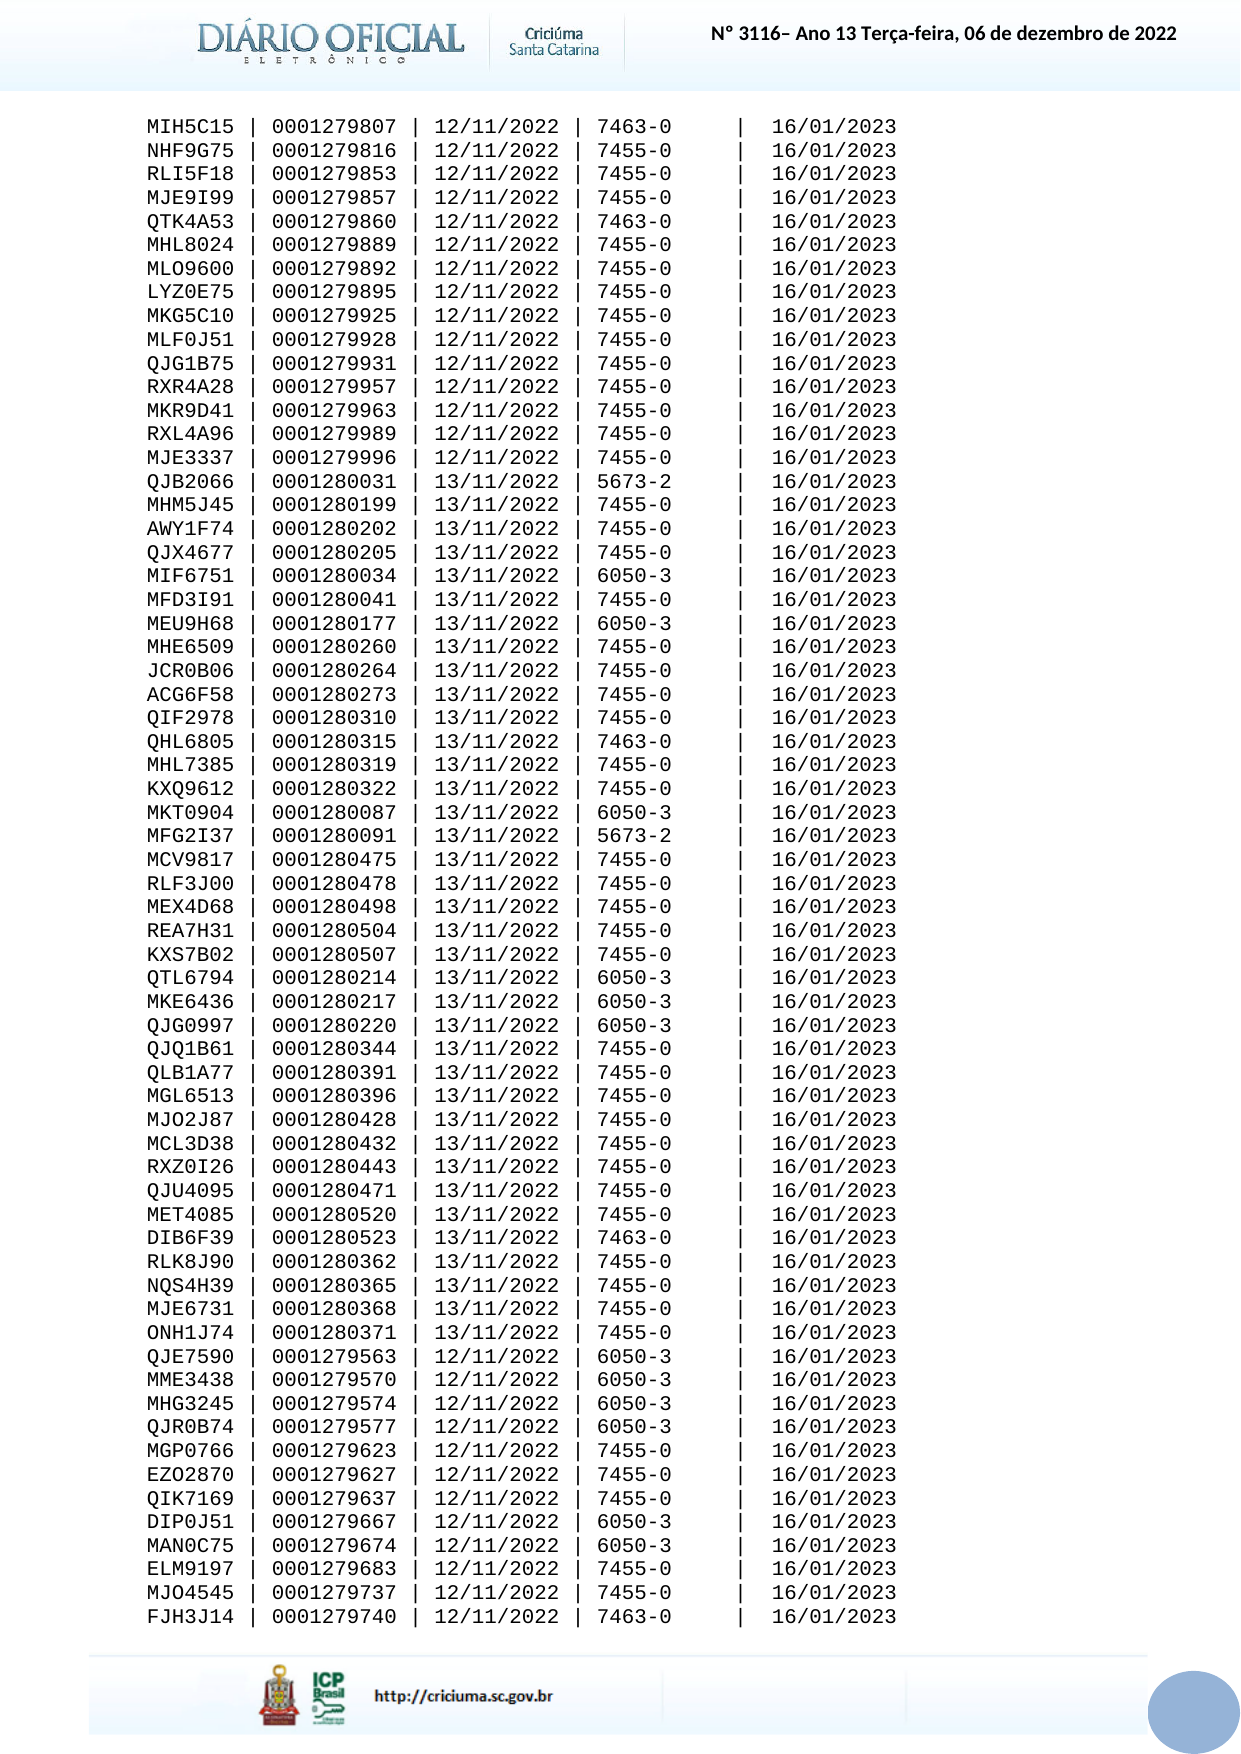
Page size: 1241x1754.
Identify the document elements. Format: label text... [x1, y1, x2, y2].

text MLF0J51 | 0001279928 | 12/11/2022 | 7455-0 | 16/01/2023 [59, 329, 1167, 352]
text QJE7590 | 0001279563 | 12/11/2022 | 6050-3 | 16/01/2023 [59, 1346, 1167, 1369]
text RLK8J90 | 0001280362 | 13/11/2022 | 7455-0 | 16/01/2023 [59, 1251, 1167, 1275]
text QHL6805 | 0001280315 | 13/11/2022 | 7463-0 | 16/01/2023 [59, 731, 1167, 754]
text KXQ9612 | 0001280322 | 13/11/2022 | 7455-0 | 16/01/2023 [59, 778, 1167, 802]
text MKE6436 | 0001280217 | 13/11/2022 | 6050-3 | 16/01/2023 [59, 991, 1167, 1014]
text REA7H31 | 0001280504 | 13/11/2022 | 7455-0 | 16/01/2023 [59, 920, 1167, 944]
text MHM5J45 | 0001280199 | 13/11/2022 | 7455-0 | 16/01/2023 [59, 494, 1167, 518]
text MIF6751 | 0001280034 | 13/11/2022 | 6050-3 | 16/01/2023 [59, 565, 1167, 589]
text MHL8024 | 0001279889 | 12/11/2022 | 7455-0 | 16/01/2023 [59, 234, 1167, 258]
text QJX4677 | 0001280205 | 13/11/2022 | 7455-0 | 16/01/2023 [59, 542, 1167, 565]
text QIK7169 | 0001279637 | 12/11/2022 | 7455-0 | 16/01/2023 [59, 1487, 1167, 1511]
text MAN0C75 | 0001279674 | 12/11/2022 | 6050-3 | 16/01/2023 [59, 1535, 1167, 1558]
text RLF3J00 | 0001280478 | 13/11/2022 | 7455-0 | 16/01/2023 [59, 873, 1167, 896]
text MKG5C10 | 0001279925 | 12/11/2022 | 7455-0 | 16/01/2023 [59, 305, 1167, 329]
text LYZ0E75 | 0001279895 | 12/11/2022 | 7455-0 | 16/01/2023 [59, 282, 1167, 305]
text QLB1A77 | 0001280391 | 13/11/2022 | 7455-0 | 16/01/2023 [59, 1062, 1167, 1086]
text RXR4A28 | 0001279957 | 12/11/2022 | 7455-0 | 16/01/2023 [59, 376, 1167, 400]
text MFG2I37 | 0001280091 | 13/11/2022 | 5673-2 | 16/01/2023 [59, 825, 1167, 849]
text NHF9G75 | 0001279816 | 12/11/2022 | 7455-0 | 16/01/2023 [59, 140, 1167, 163]
text MEU9H68 | 0001280177 | 13/11/2022 | 6050-3 | 16/01/2023 [59, 613, 1167, 636]
text RLI5F18 | 0001279853 | 12/11/2022 | 7455-0 | 16/01/2023 [59, 163, 1167, 187]
text QJG0997 | 0001280220 | 13/11/2022 | 6050-3 | 16/01/2023 [59, 1014, 1167, 1038]
text QIF2978 | 0001280310 | 13/11/2022 | 7455-0 | 16/01/2023 [59, 707, 1167, 731]
text MJE9I99 | 0001279857 | 12/11/2022 | 7455-0 | 16/01/2023 [59, 187, 1167, 211]
text MIH5C15 | 0001279807 | 12/11/2022 | 7463-0 | 16/01/2023 [59, 116, 1167, 140]
text DIP0J51 | 0001279667 | 12/11/2022 | 6050-3 | 16/01/2023 [59, 1511, 1167, 1535]
text QTK4A53 | 0001279860 | 12/11/2022 | 7463-0 | 16/01/2023 [59, 211, 1167, 234]
text MCL3D38 | 0001280432 | 13/11/2022 | 7455-0 | 16/01/2023 [59, 1133, 1167, 1156]
text MME3438 | 0001279570 | 12/11/2022 | 6050-3 | 16/01/2023 [59, 1369, 1167, 1393]
text MFD3I91 | 0001280041 | 13/11/2022 | 7455-0 | 16/01/2023 [59, 589, 1167, 613]
text QJG1B75 | 0001279931 | 12/11/2022 | 7455-0 | 16/01/2023 [59, 352, 1167, 376]
text QJR0B74 | 0001279577 | 12/11/2022 | 6050-3 | 16/01/2023 [59, 1417, 1167, 1440]
text MJE3337 | 0001279996 | 12/11/2022 | 7455-0 | 16/01/2023 [59, 447, 1167, 471]
text ONH1J74 | 0001280371 | 13/11/2022 | 7455-0 | 16/01/2023 [59, 1322, 1167, 1346]
text MCV9817 | 0001280475 | 13/11/2022 | 7455-0 | 16/01/2023 [59, 849, 1167, 873]
text ACG6F58 | 0001280273 | 13/11/2022 | 7455-0 | 16/01/2023 [59, 683, 1167, 707]
text ELM9197 | 0001279683 | 12/11/2022 | 7455-0 | 16/01/2023 [59, 1558, 1167, 1582]
text QJQ1B61 | 0001280344 | 13/11/2022 | 7455-0 | 16/01/2023 [59, 1038, 1167, 1062]
text MEX4D68 | 0001280498 | 13/11/2022 | 7455-0 | 16/01/2023 [59, 896, 1167, 920]
text AWY1F74 | 0001280202 | 13/11/2022 | 7455-0 | 16/01/2023 [59, 518, 1167, 542]
text QJB2066 | 0001280031 | 13/11/2022 | 5673-2 | 16/01/2023 [59, 471, 1167, 494]
text MGL6513 | 0001280396 | 13/11/2022 | 7455-0 | 16/01/2023 [59, 1086, 1167, 1109]
text QTL6794 | 0001280214 | 13/11/2022 | 6050-3 | 16/01/2023 [59, 967, 1167, 991]
text JCR0B06 | 0001280264 | 13/11/2022 | 7455-0 | 16/01/2023 [59, 660, 1167, 683]
text MGP0766 | 0001279623 | 12/11/2022 | 7455-0 | 16/01/2023 [59, 1440, 1167, 1464]
text MKR9D41 | 0001279963 | 12/11/2022 | 7455-0 | 16/01/2023 [59, 400, 1167, 423]
text MKT0904 | 0001280087 | 13/11/2022 | 6050-3 | 16/01/2023 [59, 802, 1167, 825]
text QJU4095 | 0001280471 | 13/11/2022 | 7455-0 | 16/01/2023 [59, 1180, 1167, 1204]
text FJH3J14 | 0001279740 | 12/11/2022 | 7463-0 | 16/01/2023 [59, 1606, 1167, 1629]
text RXL4A96 | 0001279989 | 12/11/2022 | 7455-0 | 16/01/2023 [59, 423, 1167, 447]
text NQS4H39 | 0001280365 | 13/11/2022 | 7455-0 | 16/01/2023 [59, 1275, 1167, 1298]
text MJE6731 | 0001280368 | 13/11/2022 | 7455-0 | 16/01/2023 [59, 1298, 1167, 1322]
text MLO9600 | 0001279892 | 12/11/2022 | 7455-0 | 16/01/2023 [59, 258, 1167, 282]
text MET4085 | 0001280520 | 13/11/2022 | 7455-0 | 16/01/2023 [59, 1204, 1167, 1227]
text MJO2J87 | 0001280428 | 13/11/2022 | 7455-0 | 16/01/2023 [59, 1109, 1167, 1133]
text MJO4545 | 0001279737 | 12/11/2022 | 7455-0 | 16/01/2023 [59, 1582, 1167, 1606]
text DIB6F39 | 0001280523 | 13/11/2022 | 7463-0 | 16/01/2023 [59, 1227, 1167, 1251]
text MHE6509 | 0001280260 | 13/11/2022 | 7455-0 | 16/01/2023 [59, 636, 1167, 660]
text RXZ0I26 | 0001280443 | 13/11/2022 | 7455-0 | 16/01/2023 [59, 1156, 1167, 1180]
text MHG3245 | 0001279574 | 12/11/2022 | 6050-3 | 16/01/2023 [59, 1393, 1167, 1417]
text EZO2870 | 0001279627 | 12/11/2022 | 7455-0 | 16/01/2023 [59, 1464, 1167, 1487]
text KXS7B02 | 0001280507 | 13/11/2022 | 7455-0 | 16/01/2023 [59, 944, 1167, 967]
text MHL7385 | 0001280319 | 13/11/2022 | 7455-0 | 16/01/2023 [59, 754, 1167, 778]
